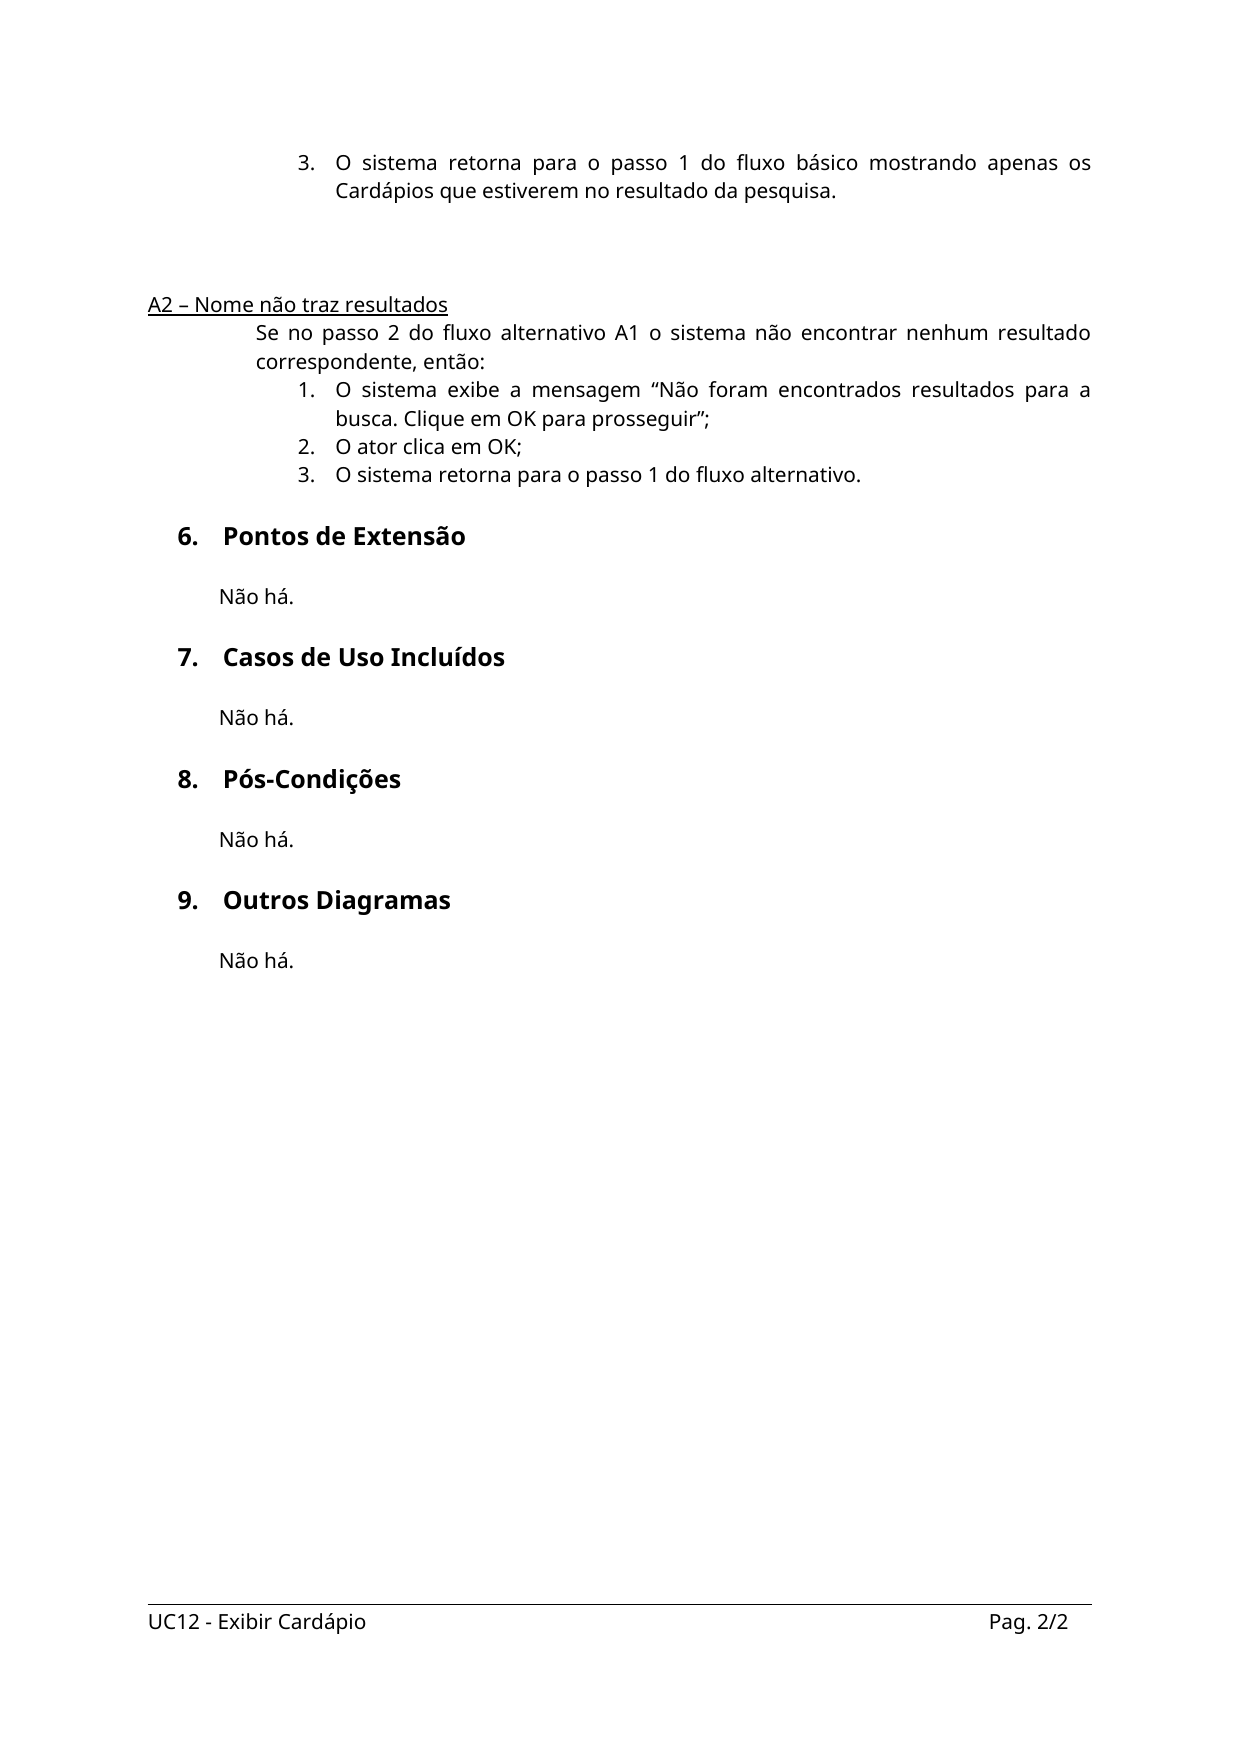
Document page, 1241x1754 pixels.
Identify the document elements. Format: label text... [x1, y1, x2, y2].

list O sistema retorna para o passo 1 do fluxo básico mostrando apenas os Cardápios que estiverem no resultado da pesquisa. [298, 148, 1092, 204]
subtitle Pós-Condições [148, 761, 1092, 795]
text Não há. [148, 825, 1092, 853]
list O sistema retorna para o passo 1 do fluxo alternativo. [298, 461, 1092, 489]
text A2 – Nome não traz resultados [148, 290, 1092, 318]
text Não há. [148, 703, 1092, 732]
text Não há. [148, 582, 1092, 610]
subtitle Outros Diagramas [148, 883, 1092, 917]
text Se no passo 2 do fluxo alternativo A1 o sistema não encontrar nenhum resultado correspondente, então: [256, 318, 1092, 375]
subtitle Casos de Uso Incluídos [148, 640, 1092, 674]
subtitle Pontos de Extensão [148, 518, 1092, 552]
list O sistema exibe a mensagem “Não foram encontrados resultados para a busca. Clique em OK para prosseguir”; [298, 375, 1092, 432]
list O ator clica em OK; [298, 432, 1092, 461]
text Não há. [148, 946, 1092, 975]
